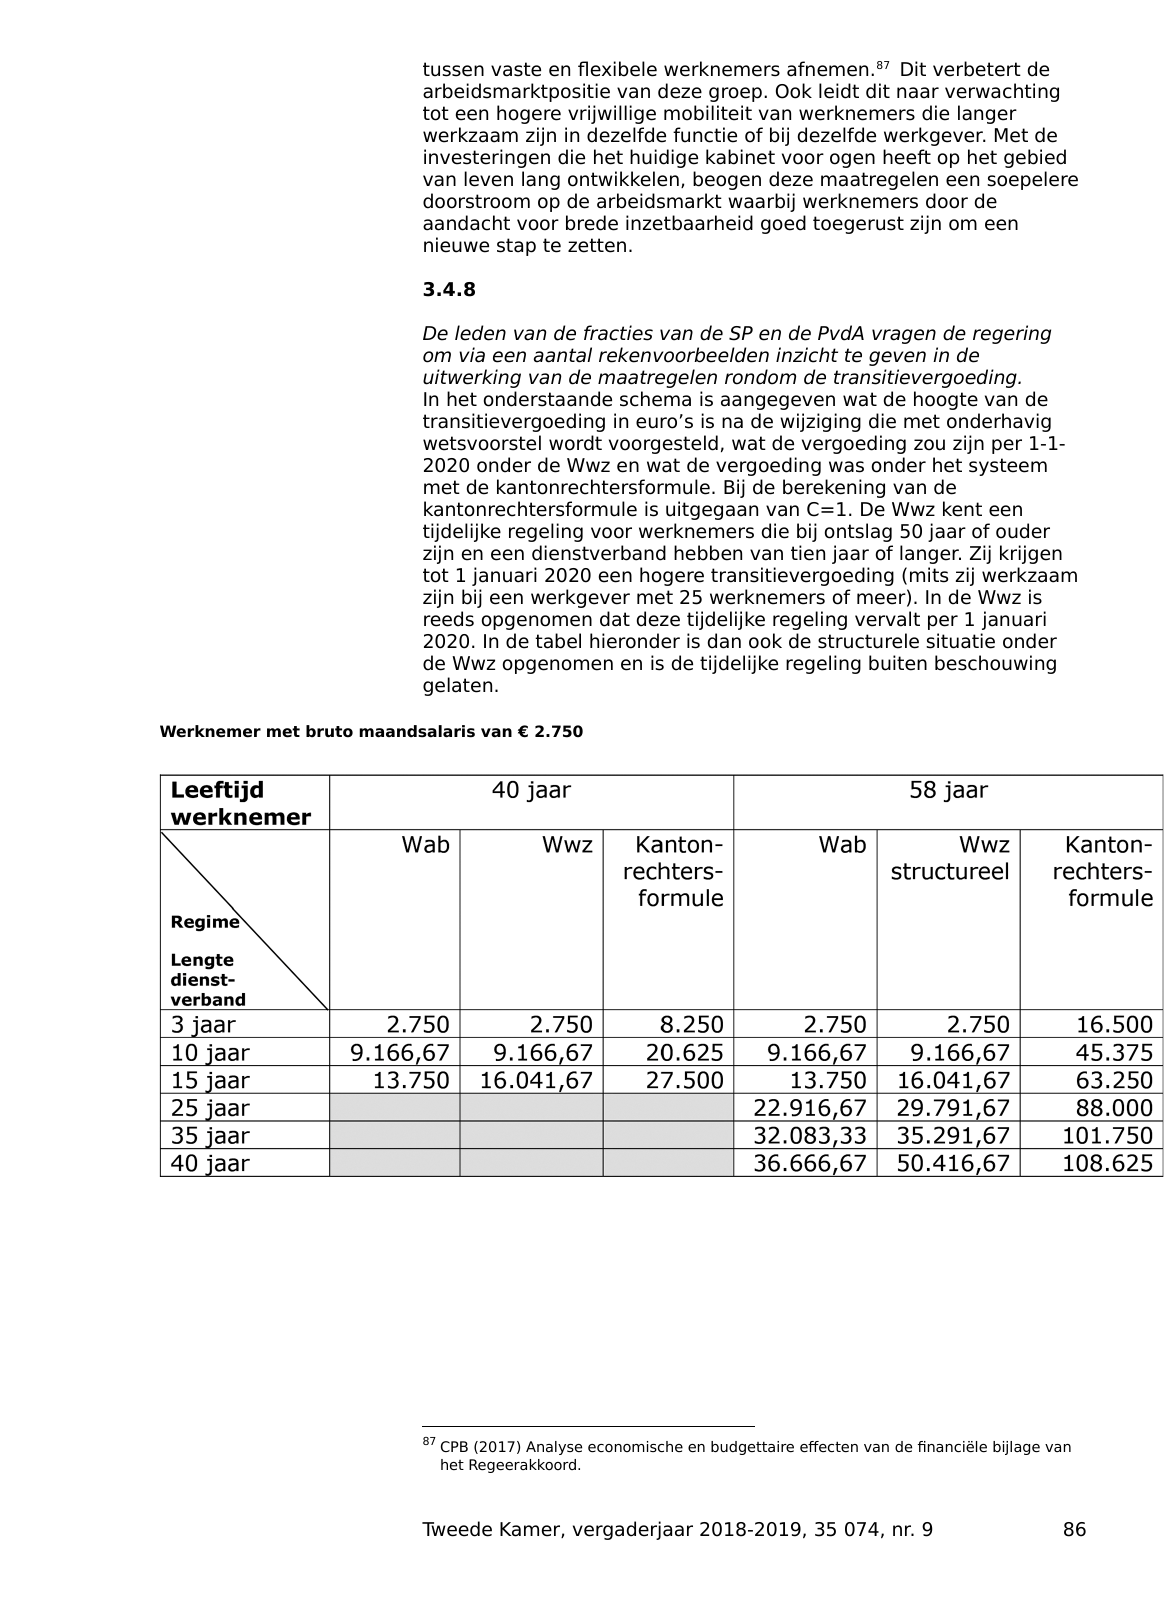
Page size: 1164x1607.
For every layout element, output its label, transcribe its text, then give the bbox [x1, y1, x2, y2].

text Werknemer met bruto maandsalaris van € 2.750 [159, 723, 1163, 741]
text tussen vaste en flexibele werknemers afnemen. Dit verbetert de arbeidsmarktpositie van deze groep. Ook leidt dit naar verwachting tot een hogere vrijwillige mobiliteit van werknemers die langer werkzaam zijn in dezelfde functie of bij dezelfde werkgever. Met de investeringen die het huidige kabinet voor ogen heeft op het gebied van leven lang ontwikkelen, beogen deze maatregelen een soepelere doorstroom op de arbeidsmarkt waarbij werknemers door de aandacht voor brede inzetbaarheid goed toegerust zijn om een nieuwe stap te zetten. [422, 59, 1087, 257]
text In het onderstaande schema is aangegeven wat de hoogte van de transitievergoeding in euro’s is na de wijziging die met onderhavig wetsvoorstel wordt voorgesteld, wat de vergoeding zou zijn per 1-1-2020 onder de Wwz en wat de vergoeding was onder het systeem met de kantonrechtersformule. Bij de berekening van de kantonrechtersformule is uitgegaan van C=1. De Wwz kent een tijdelijke regeling voor werknemers die bij ontslag 50 jaar of ouder zijn en een dienstverband hebben van tien jaar of langer. Zij krijgen tot 1 januari 2020 een hogere transitievergoeding (mits zij werkzaam zijn bij een werkgever met 25 werknemers of meer). In de Wwz is reeds opgenomen dat deze tijdelijke regeling vervalt per 1 januari 2020. In de tabel hieronder is dan ook de structurele situatie onder de Wwz opgenomen en is de tijdelijke regeling buiten beschouwing gelaten. [422, 389, 1087, 697]
picture [159, 774, 1164, 1177]
text De leden van de fracties van de SP en de PvdA vragen de regering om via een aantal rekenvoorbeelden inzicht te geven in de uitwerking van de maatregelen rondom de transitievergoeding. [422, 323, 1087, 389]
subtitle 3.4.8 [422, 279, 1087, 301]
text CPB (2017) Analyse economische en budgettaire effecten van de financiële bijlage van het Regeerakkoord. [422, 1435, 1087, 1474]
